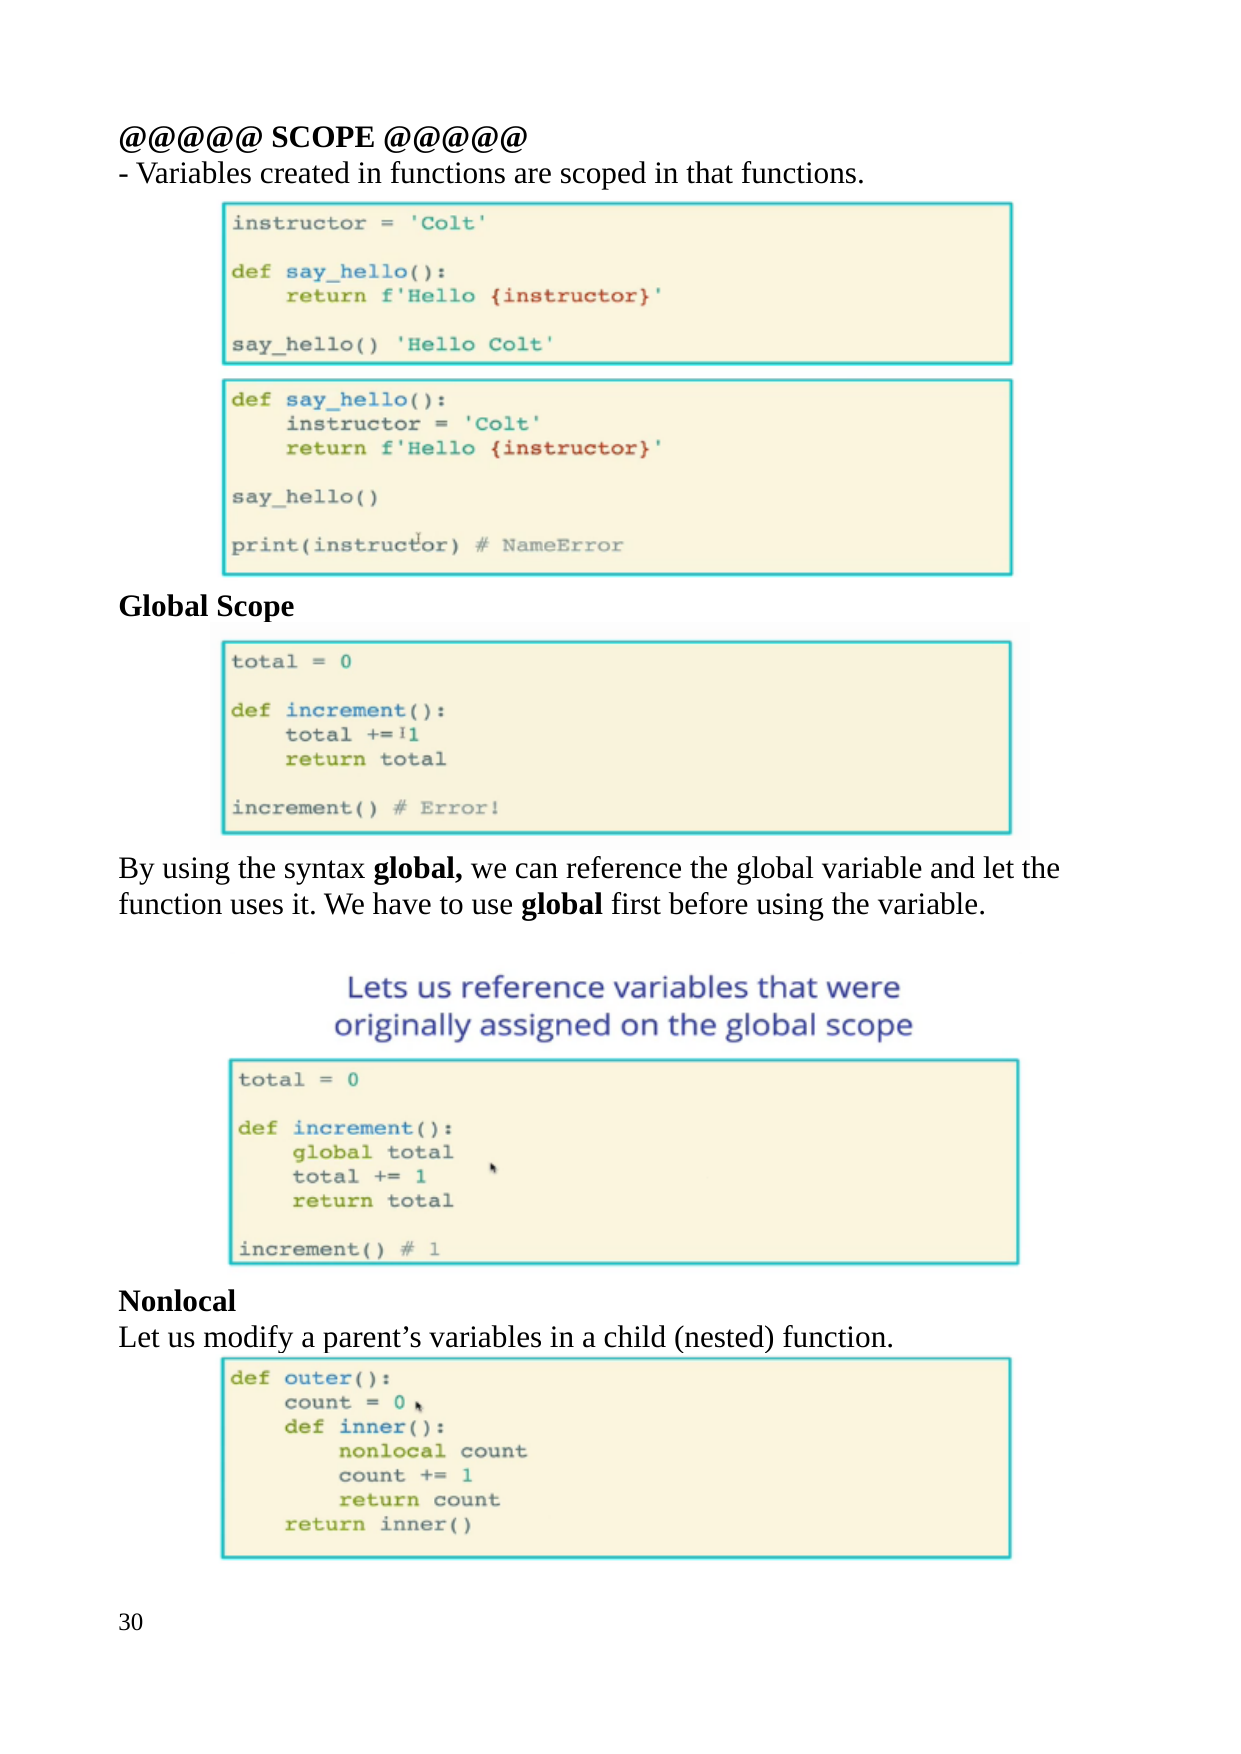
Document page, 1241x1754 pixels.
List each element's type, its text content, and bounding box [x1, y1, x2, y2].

text @@@@@ SCOPE @@@@@ [118, 118, 1122, 154]
text - Variables created in functions are scoped in that functions. [118, 154, 1122, 190]
text Let us modify a parent’s variables in a child (nested) function. [118, 1318, 1122, 1354]
picture [216, 190, 1024, 587]
text Nonlocal [118, 921, 1122, 1318]
picture [210, 622, 1031, 850]
picture [203, 952, 1037, 1282]
text Global Scope [118, 587, 1122, 623]
text By using the syntax global, we can reference the global variable and let the function uses it. We have to use global first before using the variable. [118, 850, 1122, 921]
picture [214, 1353, 1026, 1570]
